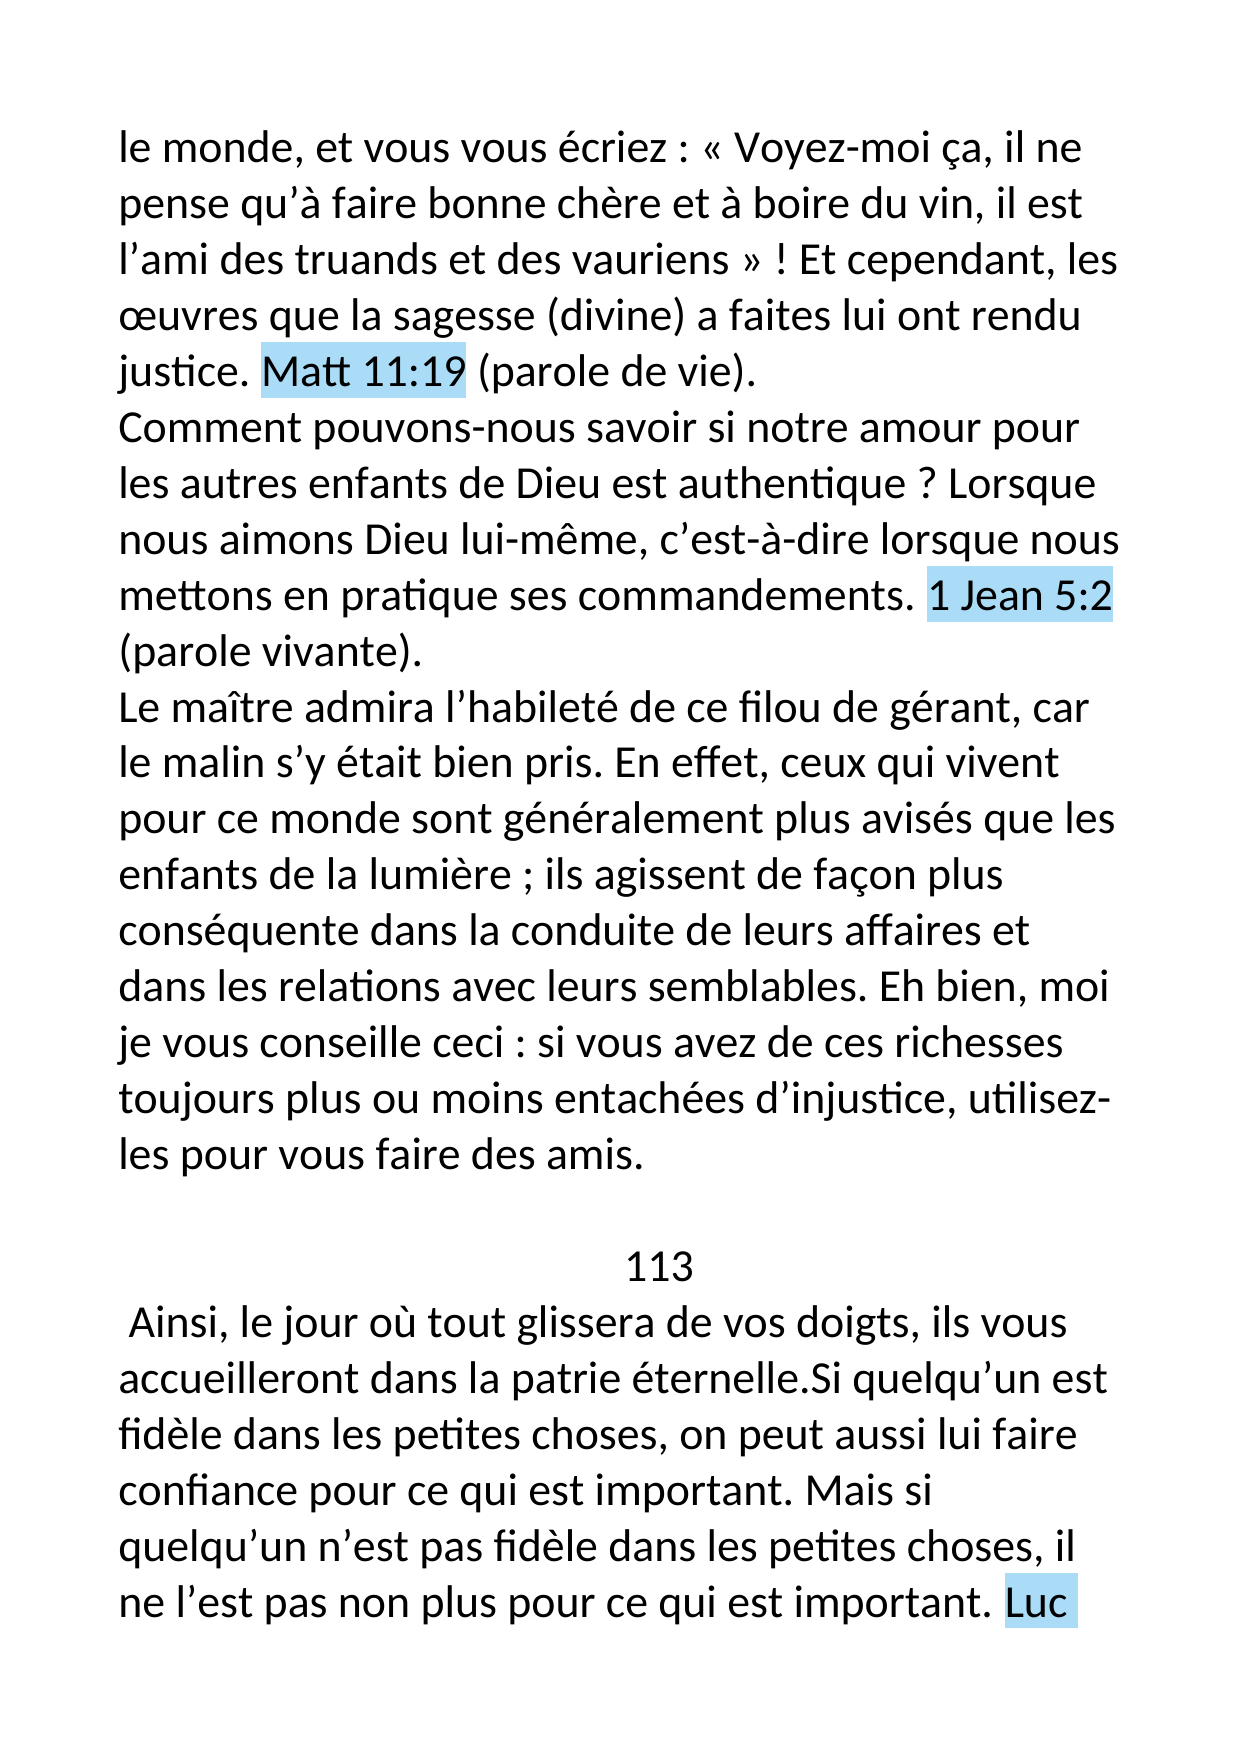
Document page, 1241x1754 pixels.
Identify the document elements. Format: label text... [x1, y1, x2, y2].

text Ainsi, le jour où tout glissera de vos doigts, ils vous accueilleront dans la patrie éternelle.Si quelqu’un est fidèle dans les petites choses, on peut aussi lui faire confiance pour ce qui est important. Mais si quelqu’un n’est pas fidèle dans les petites choses, il ne l’est pas non plus pour ce qui est important. Luc [118, 1293, 1122, 1628]
text 113 [118, 1237, 1122, 1293]
text le monde, et vous vous écriez : « Voyez-moi ça, il ne pense qu’à faire bonne chère et à boire du vin, il est l’ami des truands et des vauriens » ! Et cependant, les œuvres que la sagesse (divine) a faites lui ont rendu justice. Matt 11:19 (parole de vie). [118, 118, 1122, 398]
text Le maître admira l’habileté de ce filou de gérant, car le malin s’y était bien pris. En effet, ceux qui vivent pour ce monde sont généralement plus avisés que les enfants de la lumière ; ils agissent de façon plus conséquente dans la conduite de leurs affaires et dans les relations avec leurs semblables. Eh bien, moi je vous conseille ceci : si vous avez de ces richesses toujours plus ou moins entachées d’injustice, utilisez-les pour vous faire des amis. [118, 677, 1122, 1181]
text Comment pouvons-nous savoir si notre amour pour les autres enfants de Dieu est authentique ? Lorsque nous aimons Dieu lui-même, c’est-à-dire lorsque nous mettons en pratique ses commandements. 1 Jean 5:2 (parole vivante). [118, 398, 1122, 677]
